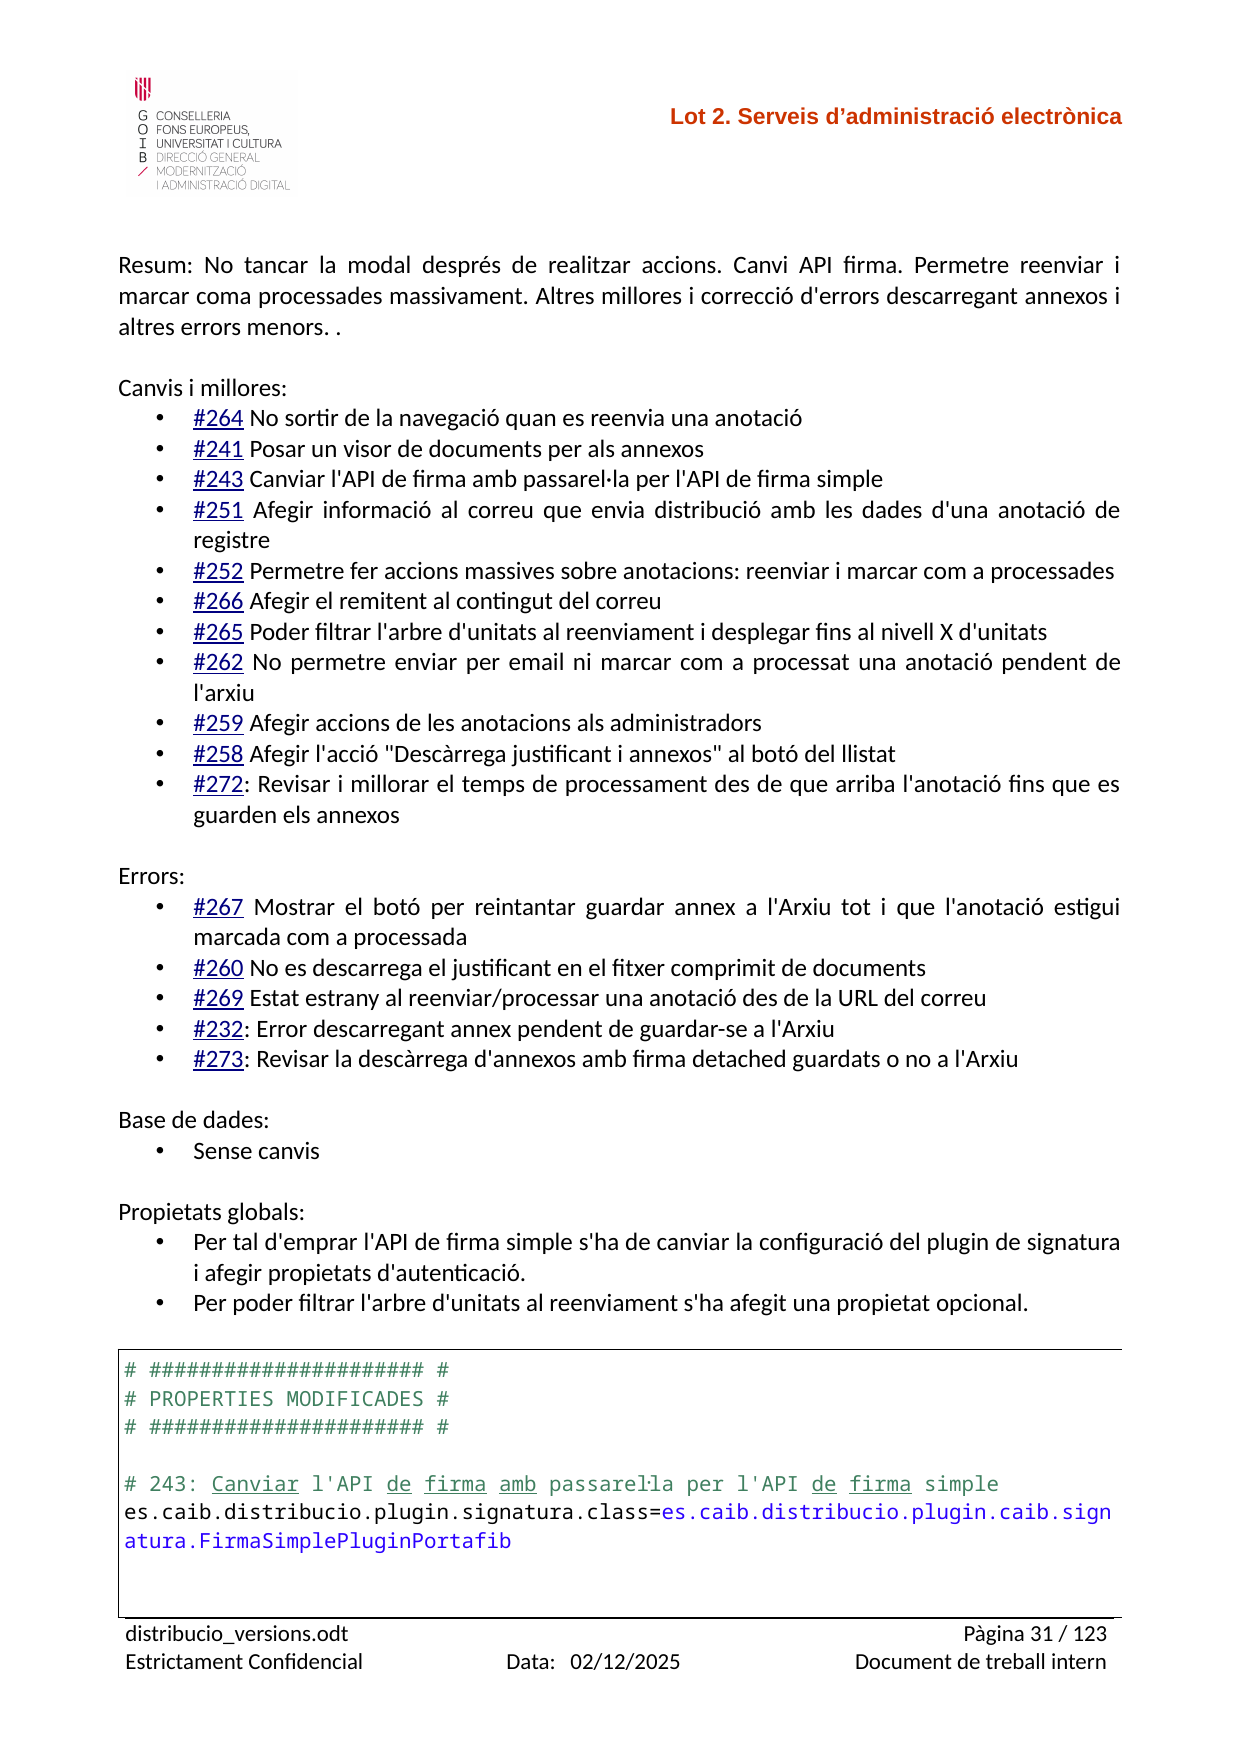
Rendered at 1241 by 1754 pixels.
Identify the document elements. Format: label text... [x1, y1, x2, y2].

list #267 Mostrar el botó per reintantar guardar annex a l'Arxiu tot i que l'anotació estigui marcada com a processada [156, 891, 1122, 952]
list #260 No es descarrega el justificant en el fitxer comprimit de documents [156, 952, 1122, 982]
list Per poder filtrar l'arbre d'unitats al reenviament s'ha afegit una propietat opcional. [156, 1287, 1122, 1318]
list #265 Poder filtrar l'arbre d'unitats al reenviament i desplegar fins al nivell X d'unitats [156, 616, 1122, 646]
list #266 Afegir el remitent al contingut del correu [156, 585, 1122, 616]
text Propietats globals: [118, 1196, 1122, 1226]
list #243 Canviar l'API de firma amb passarel·la per l'API de firma simple [156, 463, 1122, 494]
list Per tal d'emprar l'API de firma simple s'ha de canviar la configuració del plugin de signatura i afegir propietats d'autenticació. [156, 1226, 1122, 1287]
list #252 Permetre fer accions massives sobre anotacions: reenviar i marcar com a processades [156, 555, 1122, 585]
list #258 Afegir l'acció "Descàrrega justificant i annexos" al botó del llistat [156, 738, 1122, 768]
list #251 Afegir informació al correu que envia distribució amb les dades d'una anotació de registre [156, 494, 1122, 555]
text Canvis i millores: [118, 372, 1122, 402]
list Sense canvis [156, 1135, 1122, 1165]
list #269 Estat estrany al reenviar/processar una anotació des de la URL del correu [156, 982, 1122, 1013]
list #259 Afegir accions de les anotacions als administradors [156, 707, 1122, 738]
list #272: Revisar i millorar el temps de processament des de que arriba l'anotació fins que es guarden els annexos [156, 768, 1122, 829]
list #232: Error descarregant annex pendent de guardar-se a l'Arxiu [156, 1013, 1122, 1043]
list #241 Posar un visor de documents per als annexos [156, 433, 1122, 463]
list #273: Revisar la descàrrega d'annexos amb firma detached guardats o no a l'Arxiu [156, 1043, 1122, 1074]
text Base de dades: [118, 1104, 1122, 1135]
list #264 No sortir de la navegació quan es reenvia una anotació [156, 402, 1122, 433]
text Errors: [118, 860, 1122, 891]
picture [126, 70, 299, 197]
text Resum: No tancar la modal després de realitzar accions. Canvi API firma. Permetre reenviar i marcar coma processades massivament. Altres millores i correcció d'errors descarregant annexos i altres errors menors. . [118, 250, 1122, 341]
table_header # ###################### # # PROPERTIES MODIFICADES # # ###################### # # 243: Canviar l'API de firma amb passarel·la per l'API de firma simple es.caib.distribucio.plugin.signatura.class=es.caib.distribucio.plugin.caib.signatura.FirmaSimplePluginPortafib [119, 1350, 1122, 1617]
list #262 No permetre enviar per email ni marcar com a processat una anotació pendent de l'arxiu [156, 646, 1122, 707]
